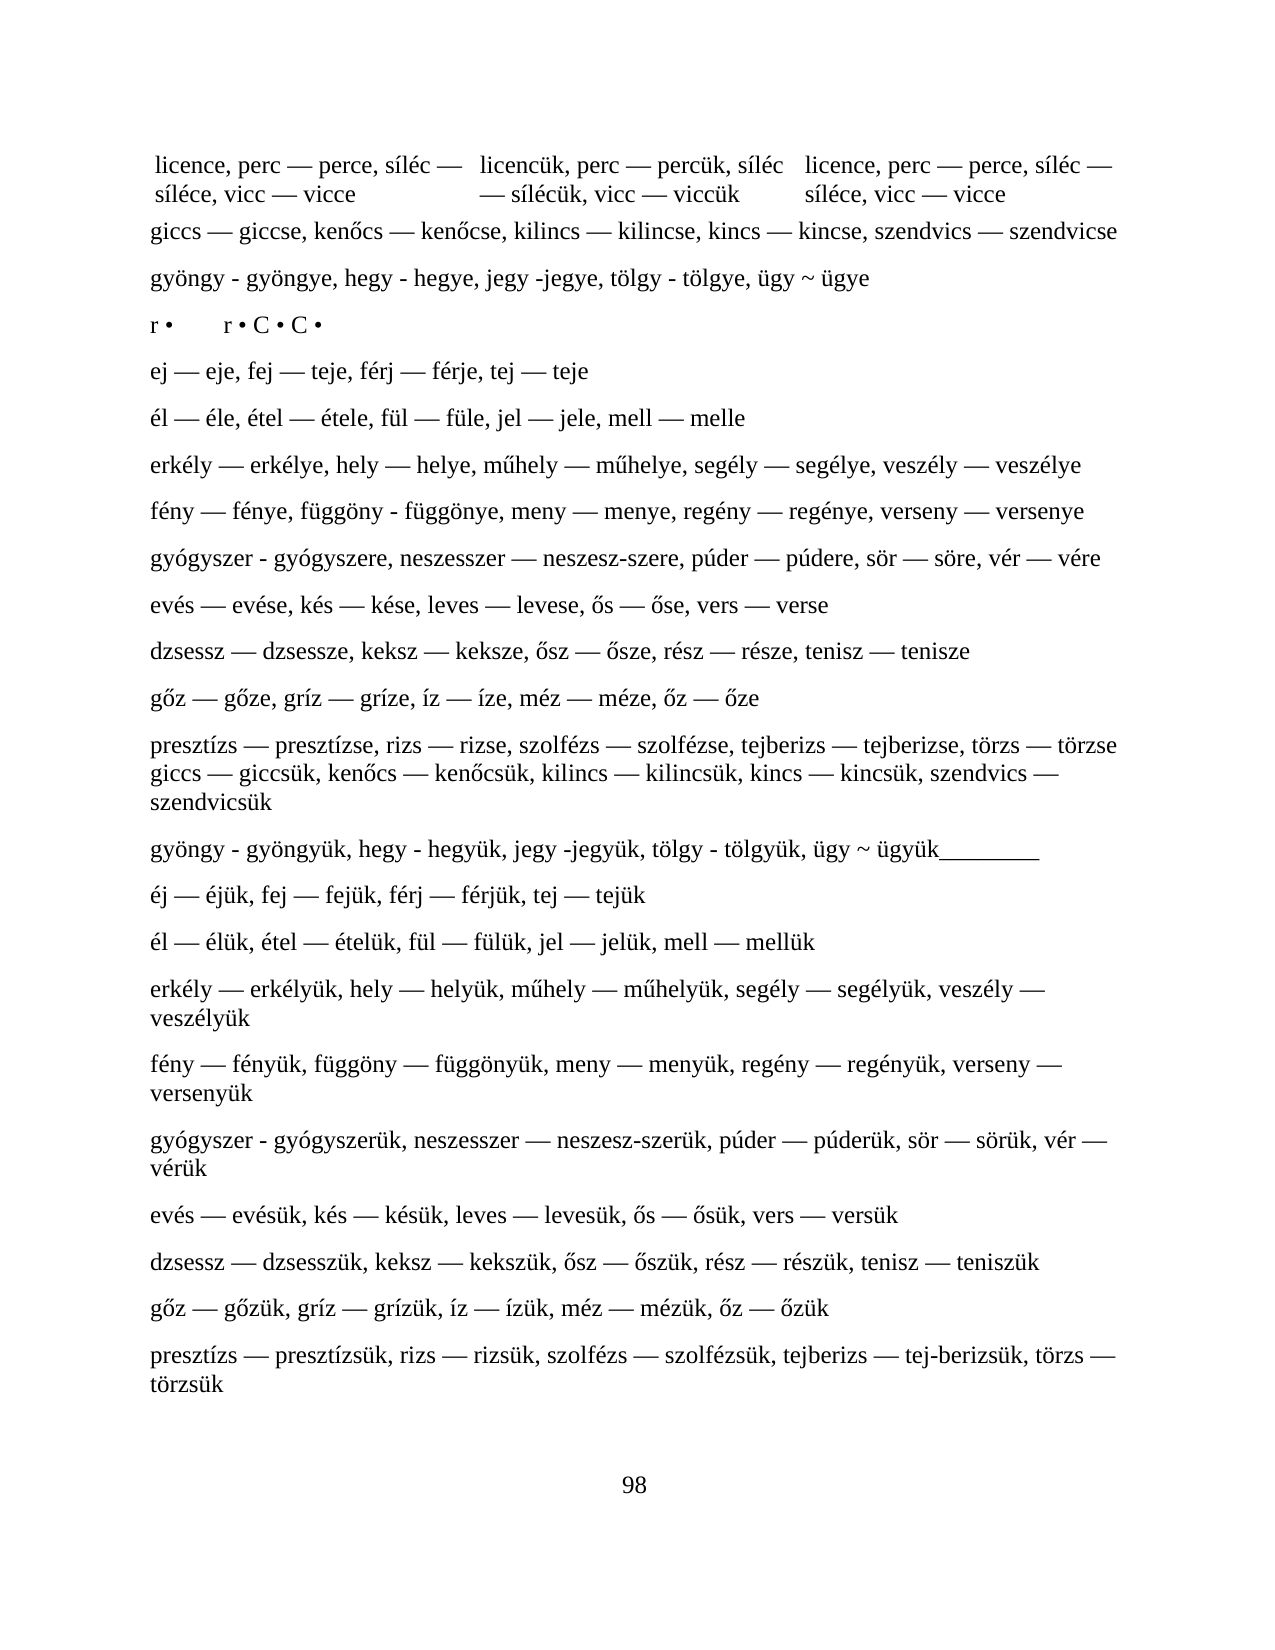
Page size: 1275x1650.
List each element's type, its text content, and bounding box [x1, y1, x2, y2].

text giccs — giccse, kenőcs — kenőcse, kilincs — kilincse, kincs — kincse, szendvics — szendvicse [150, 216, 1125, 245]
text él — éle, étel — étele, fül — füle, jel — jele, mell — melle [150, 403, 1125, 432]
text r • r • C • C • [150, 310, 1125, 338]
text erkély — erkélye, hely — helye, műhely — műhelye, segély — segélye, veszély — veszélye [150, 450, 1125, 478]
text dzsessz — dzsessze, keksz — keksze, ősz — ősze, rész — része, tenisz — tenisze [150, 636, 1125, 665]
text evés — evésük, kés — késük, leves — levesük, ős — ősük, vers — versük [150, 1200, 1125, 1229]
text presztízs — presztízse, rizs — rizse, szolfézs — szolfézse, tejberizs — tejberizse, törzs — törzse giccs — giccsük, kenőcs — kenőcsük, kilincs — kilincsük, kincs — kincsük, szendvics — szendvicsük [150, 730, 1125, 816]
text gőz — gőzük, gríz — grízük, íz — ízük, méz — mézük, őz — őzük [150, 1293, 1125, 1322]
table_cell licence, perc — perce, síléc — síléce, vicc — vicce [800, 150, 1125, 207]
text gyöngy - gyöngye, hegy - hegye, jegy -jegye, tölgy - tölgye, ügy ~ ügye [150, 263, 1125, 292]
text gyógyszer - gyógyszerük, neszesszer — neszesz-szerük, púder — púderük, sör — sörük, vér — vérük [150, 1125, 1125, 1182]
table_cell licencük, perc — percük, síléc — sílécük, vicc — viccük [475, 150, 800, 207]
text erkély — erkélyük, hely — helyük, műhely — műhelyük, segély — segélyük, veszély — veszélyük [150, 974, 1125, 1031]
text dzsessz — dzsesszük, keksz — kekszük, ősz — őszük, rész — részük, tenisz — teniszük [150, 1247, 1125, 1276]
text gyöngy - gyöngyük, hegy - hegyük, jegy -jegyük, tölgy - tölgyük, ügy ~ ügyük________ [150, 834, 1125, 863]
table_cell licence, perc — perce, síléc — síléce, vicc — vicce [150, 150, 475, 207]
text gyógyszer - gyógyszere, neszesszer — neszesz-szere, púder — púdere, sör — söre, vér — vére [150, 543, 1125, 572]
text fény — fénye, függöny - függönye, meny — menye, regény — regénye, verseny — versenye [150, 496, 1125, 525]
text él — élük, étel — ételük, fül — fülük, jel — jelük, mell — mellük [150, 927, 1125, 956]
text gőz — gőze, gríz — gríze, íz — íze, méz — méze, őz — őze [150, 683, 1125, 712]
text fény — fényük, függöny — függönyük, meny — menyük, regény — regényük, verseny — versenyük [150, 1049, 1125, 1107]
text evés — evése, kés — kése, leves — levese, ős — őse, vers — verse [150, 590, 1125, 618]
text éj — éjük, fej — fejük, férj — férjük, tej — tejük [150, 881, 1125, 909]
text presztízs — presztízsük, rizs — rizsük, szolfézs — szolfézsük, tejberizs — tej-berizsük, törzs — törzsük [150, 1340, 1125, 1398]
text ej — eje, fej — teje, férj — férje, tej — teje [150, 356, 1125, 385]
